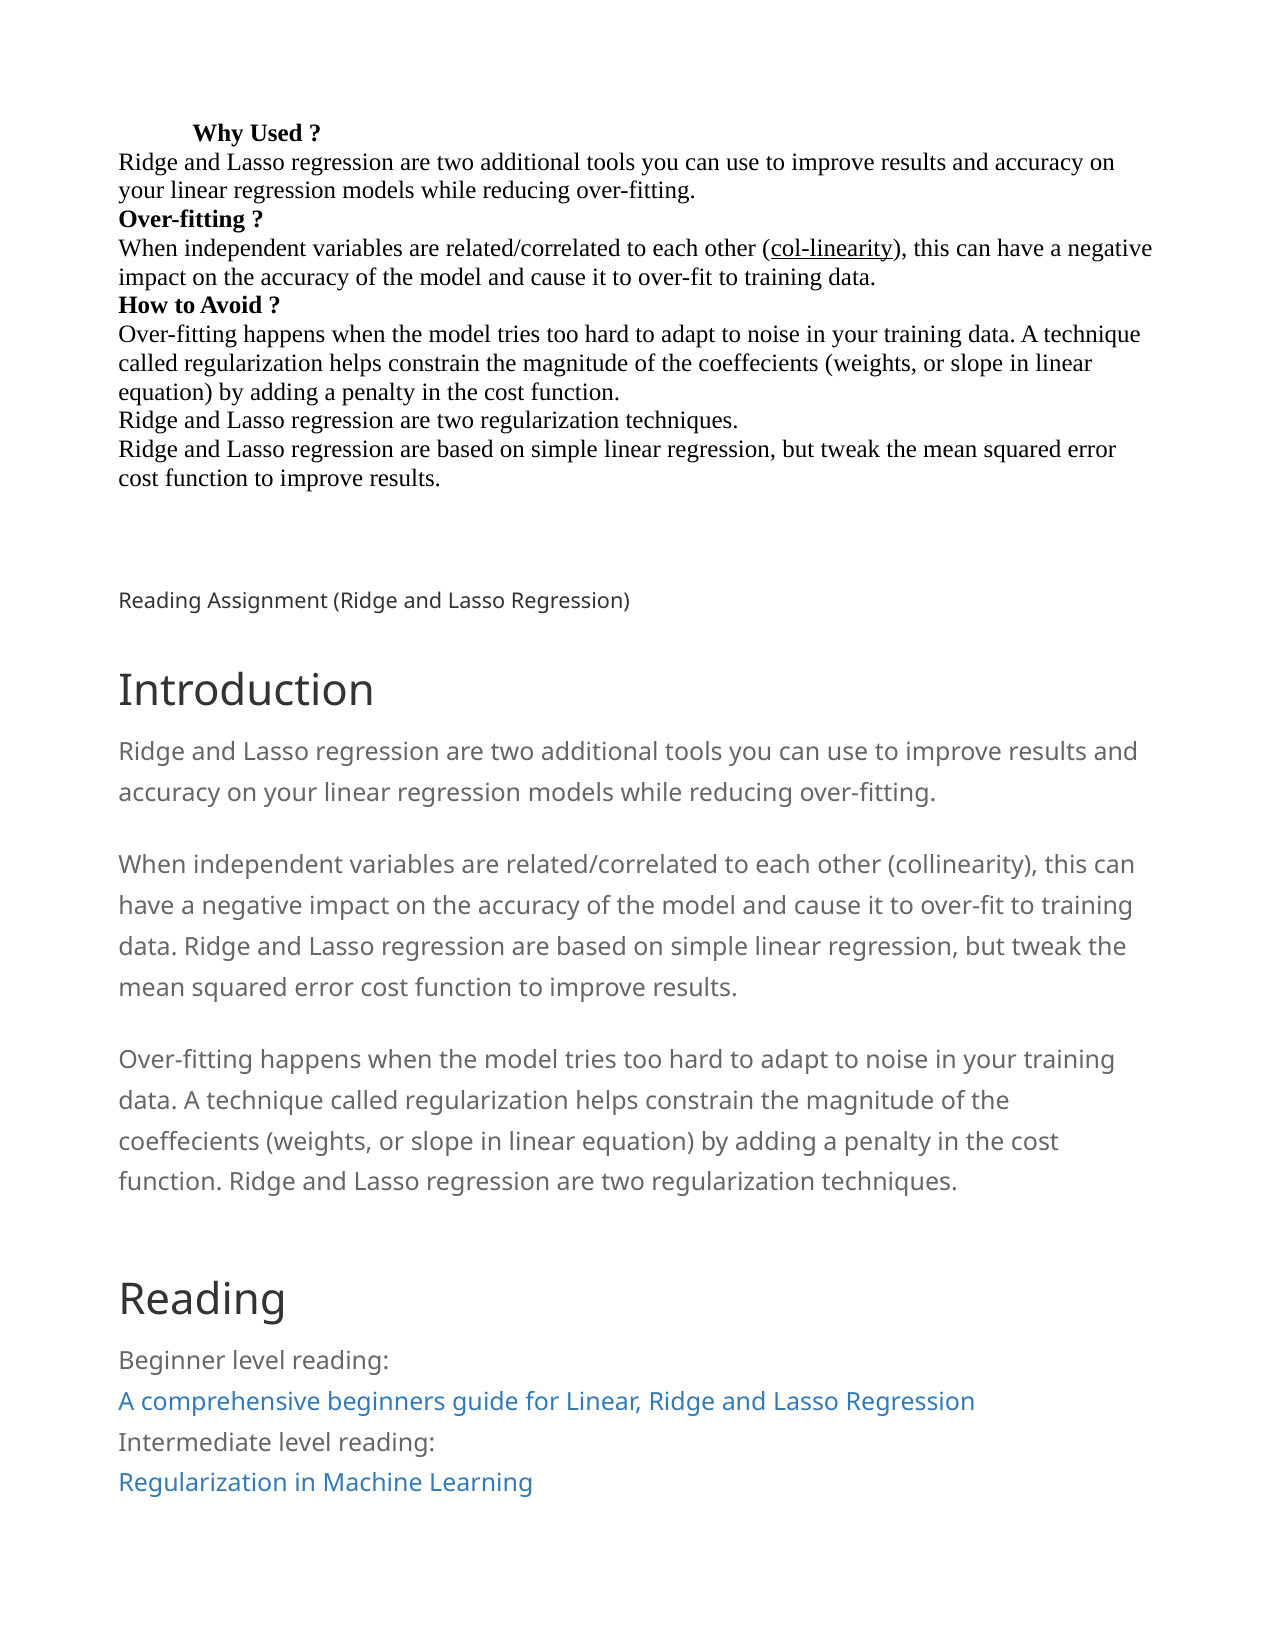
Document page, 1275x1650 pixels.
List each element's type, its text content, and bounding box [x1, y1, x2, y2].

text Ridge and Lasso regression are two regularization techniques. [118, 406, 1157, 434]
text Intermediate level reading: Regularization in Machine Learning [118, 1424, 1157, 1499]
text Ridge and Lasso regression are two additional tools you can use to improve results and accuracy on your linear regression models while reducing over-fitting. [118, 147, 1157, 204]
text Over-fitting happens when the model tries too hard to adapt to noise in your training data. A technique called regularization helps constrain the magnitude of the coeffecients (weights, or slope in linear equation) by adding a penalty in the cost function. [118, 319, 1157, 406]
text Over-fitting ? [118, 204, 1157, 233]
text When independent variables are related/correlated to each other (collinearity), this can have a negative impact on the accuracy of the model and cause it to over-fit to training data. Ridge and Lasso regression are based on simple linear regression, but tweak the mean squared error cost function to improve results. [118, 847, 1157, 1003]
subtitle Reading Assignment (Ridge and Lasso Regression) [118, 564, 1157, 615]
text Ridge and Lasso regression are two additional tools you can use to improve results and accuracy on your linear regression models while reducing over-fitting. [118, 734, 1157, 809]
text How to Avoid ? [118, 291, 1157, 319]
text Ridge and Lasso regression are based on simple linear regression, but tweak the mean squared error cost function to improve results. [118, 434, 1157, 492]
subtitle Introduction [118, 659, 1157, 718]
text Over-fitting happens when the model tries too hard to adapt to noise in your training data. A technique called regularization helps constrain the magnitude of the coeffecients (weights, or slope in linear equation) by adding a penalty in the cost function. Ridge and Lasso regression are two regularization techniques. [118, 1041, 1157, 1198]
text When independent variables are related/correlated to each other (col-linearity), this can have a negative impact on the accuracy of the model and cause it to over-fit to training data. [118, 233, 1157, 291]
text Beginner level reading: A comprehensive beginners guide for Linear, Ridge and Lasso Regression [118, 1342, 1157, 1417]
text Why Used ? [118, 118, 1157, 147]
subtitle Reading [118, 1267, 1157, 1327]
